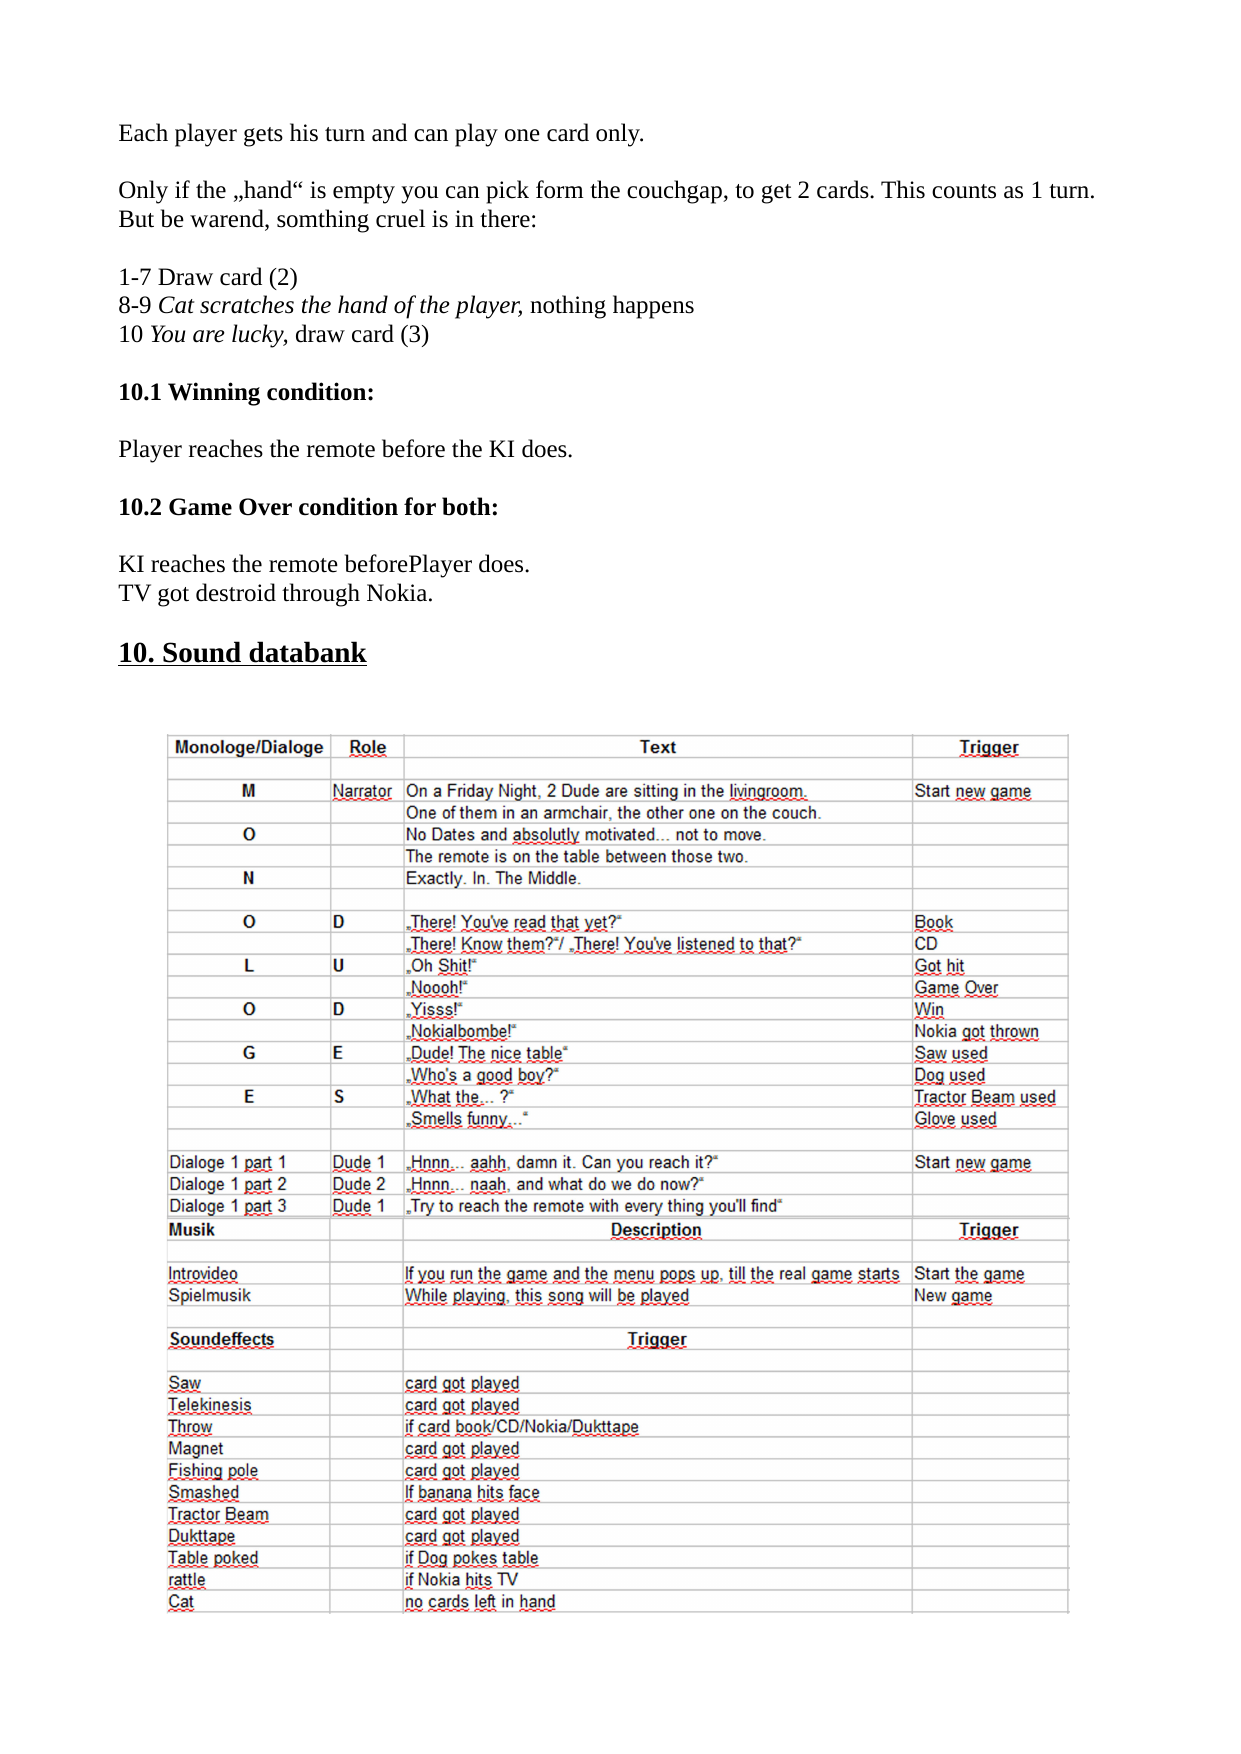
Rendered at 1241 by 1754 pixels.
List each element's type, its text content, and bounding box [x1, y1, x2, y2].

text 10.2 Game Over condition for both: [118, 492, 1122, 521]
text 8-9 Cat scratches the hand of the player, nothing happens [118, 291, 1122, 319]
text Only if the „hand“ is empty you can pick form the couchgap, to get 2 cards. This counts as 1 turn. [118, 176, 1122, 204]
text 10 You are lucky, draw card (3) [118, 319, 1122, 348]
text TV got destroid through Nokia. [118, 578, 1122, 607]
text 10. Sound databank [118, 636, 1122, 669]
picture [166, 734, 1070, 1614]
text But be warend, somthing cruel is in there: [118, 204, 1122, 233]
text Each player gets his turn and can play one card only. [118, 118, 1122, 147]
text 10.1 Winning condition: [118, 377, 1122, 406]
text 1-7 Draw card (2) [118, 262, 1122, 291]
text Player reaches the remote before the KI does. [118, 434, 1122, 463]
text KI reaches the remote beforePlayer does. [118, 549, 1122, 578]
